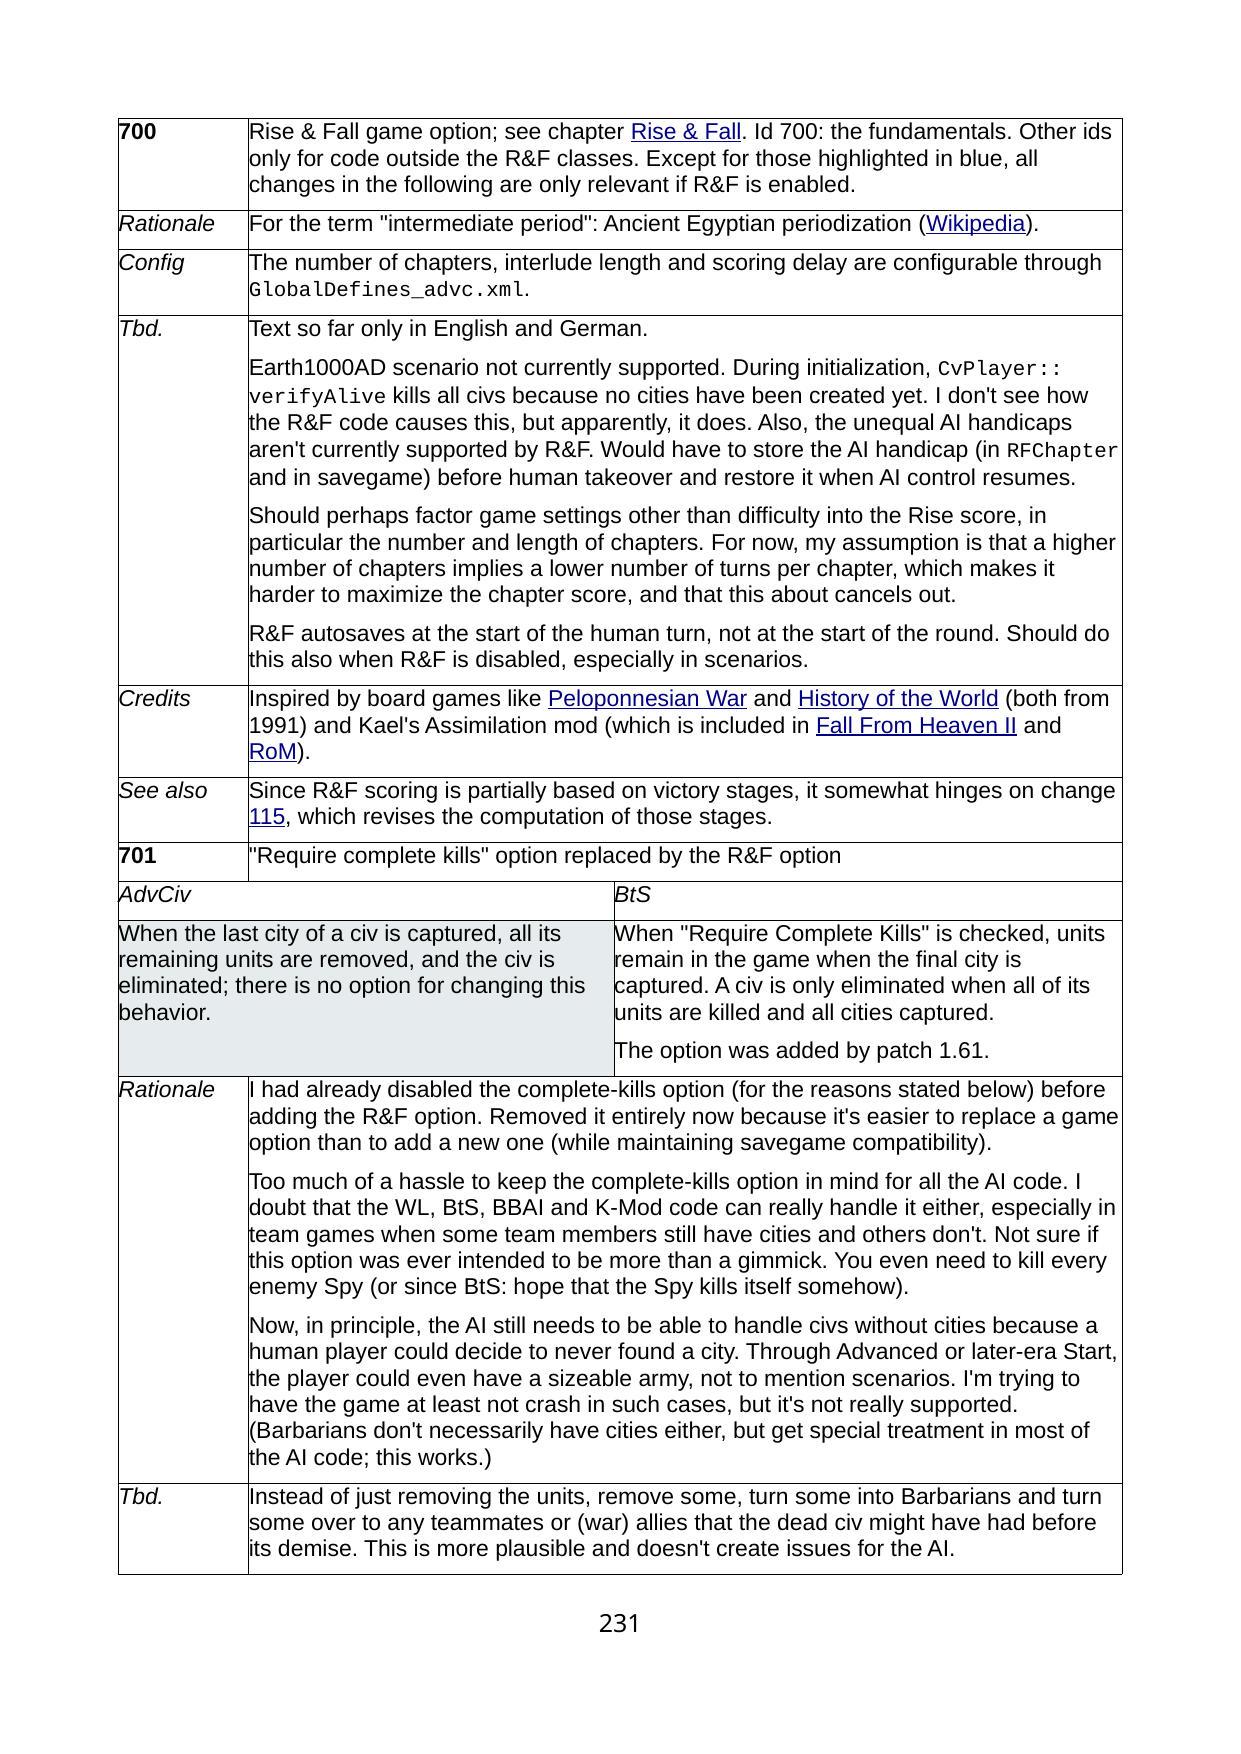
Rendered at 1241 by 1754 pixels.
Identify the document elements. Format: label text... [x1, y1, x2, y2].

table_cell See also [119, 778, 248, 842]
table_cell Tbd. [119, 316, 248, 685]
table_cell Rationale [119, 1077, 248, 1482]
table_cell 701 [119, 843, 248, 881]
table_cell BtS [615, 882, 1122, 919]
table_cell "Require complete kills" option replaced by the R&F option [249, 843, 1122, 881]
table_cell I had already disabled the complete-kills option (for the reasons stated below) before adding the R&F option. Removed it entirely now because it's easier to replace a game option than to add a new one (while maintaining savegame compatibility). Too much of a hassle to keep the complete-kills option in mind for all the AI code. I doubt that the WL, BtS, BBAI and K-Mod code can really handle it either, especially in team games when some team members still have cities and others don't. Not sure if this option was ever intended to be more than a gimmick. You even need to kill every enemy Spy (or since BtS: hope that the Spy kills itself somehow). Now, in principle, the AI still needs to be able to handle civs without cities because a human player could decide to never found a city. Through Advanced or later-era Start, the player could even have a sizeable army, not to mention scenarios. I'm trying to have the game at least not crash in such cases, but it's not really supported. (Barbarians don't necessarily have cities either, but get special treatment in most of the AI code; this works.) [249, 1077, 1122, 1482]
table_cell Since R&F scoring is partially based on victory stages, it somewhat hinges on change 115, which revises the computation of those stages. [249, 778, 1122, 842]
table_header 700 [119, 119, 248, 210]
table_header Rise & Fall game option; see chapter Rise & Fall. Id 700: the fundamentals. Other ids only for code outside the R&F classes. Except for those highlighted in blue, all changes in the following are only relevant if R&F is enabled. [249, 119, 1122, 210]
table_cell Config [119, 250, 248, 315]
table_cell When "Require Complete Kills" is checked, units remain in the game when the final city is captured. A civ is only eliminated when all of its units are killed and all cities captured. The option was added by patch 1.61. [615, 921, 1122, 1076]
table_cell Inspired by board games like Peloponnesian War and History of the World (both from 1991) and Kael's Assimilation mod (which is included in Fall From Heaven II and RoM). [249, 686, 1122, 777]
table_cell Instead of just removing the units, remove some, turn some into Barbarians and turn some over to any teammates or (war) allies that the dead civ might have had before its demise. This is more plausible and doesn't create issues for the AI. [249, 1484, 1122, 1574]
table_cell Credits [119, 686, 248, 777]
table_cell The number of chapters, interlude length and scoring delay are configurable through GlobalDefines_advc.xml. [249, 250, 1122, 315]
table_cell Text so far only in English and German. Earth1000AD scenario not currently supported. During initialization, CvPlayer:: verifyAlive kills all civs because no cities have been created yet. I don't see how the R&F code causes this, but apparently, it does. Also, the unequal AI handicaps aren't currently supported by R&F. Would have to store the AI handicap (in RFChapter and in savegame) before human takeover and restore it when AI control resumes. Should perhaps factor game settings other than difficulty into the Rise score, in particular the number and length of chapters. For now, my assumption is that a higher number of chapters implies a lower number of turns per chapter, which makes it harder to maximize the chapter score, and that this about cancels out. R&F autosaves at the start of the human turn, not at the start of the round. Should do this also when R&F is disabled, especially in scenarios. [249, 316, 1122, 685]
table_cell Rationale [119, 211, 248, 248]
table_cell For the term "intermediate period": Ancient Egyptian periodization (Wikipedia). [249, 211, 1122, 248]
table_cell AdvCiv [119, 882, 614, 919]
table_cell When the last city of a civ is captured, all its remaining units are removed, and the civ is eliminated; there is no option for changing this behavior. [119, 921, 614, 1076]
table_cell Tbd. [119, 1484, 248, 1574]
